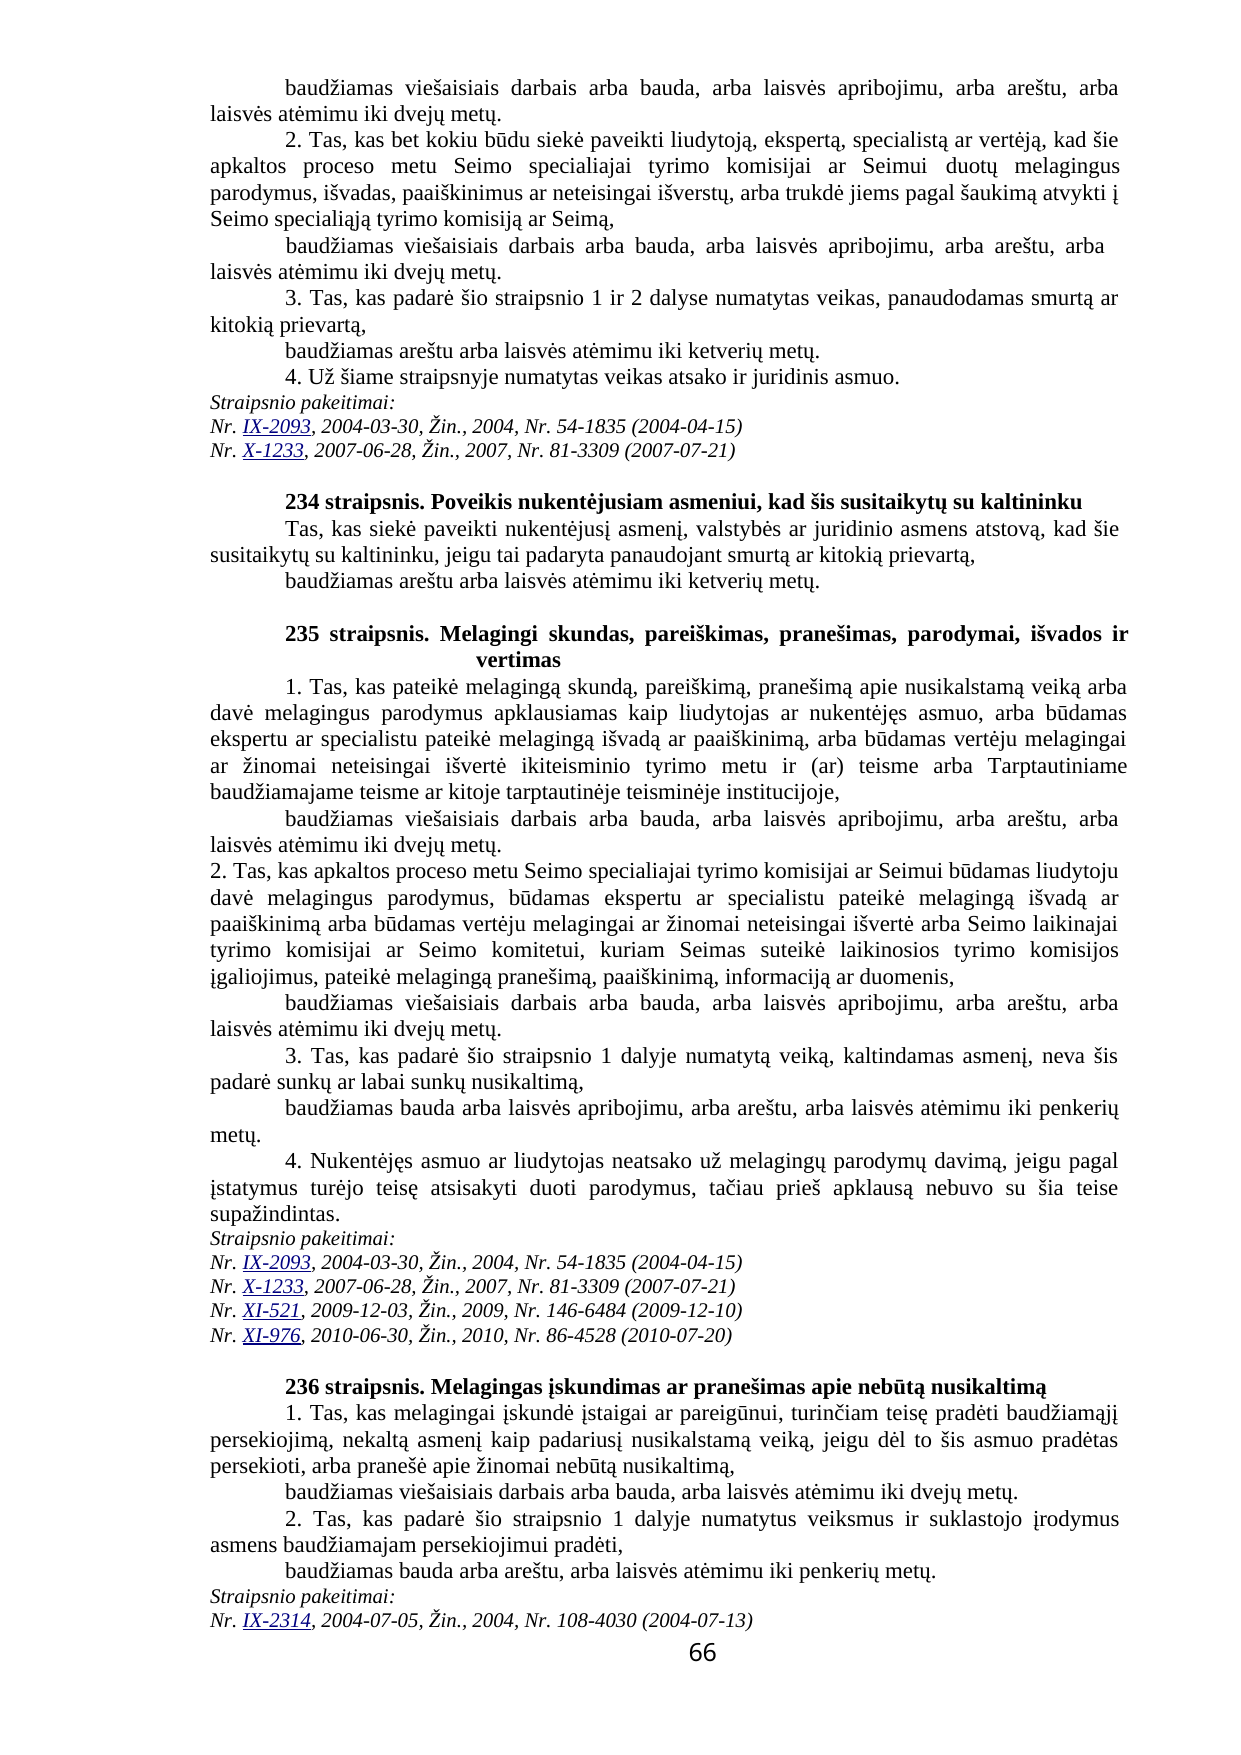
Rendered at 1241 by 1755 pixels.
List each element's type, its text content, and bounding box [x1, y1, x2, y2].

text 235 straipsnis. Melagingi skundas, pareiškimas, pranešimas, parodymai, išvados ir vertimas [285, 620, 1129, 673]
text 2. Tas, kas bet kokiu būdu siekė paveikti liudytoją, ekspertą, specialistą ar vertėją, kad šie apkaltos proceso metu Seimo specialiajai tyrimo komisijai ar Seimui duotų melagingus parodymus, išvadas, paaiškinimus ar neteisingai išverstų, arba trukdė jiems pagal šaukimą atvykti į Seimo specialiąją tyrimo komisiją ar Seimą, [210, 126, 1120, 232]
text Straipsnio pakeitimai: [210, 1226, 1120, 1250]
text Tas, kas siekė paveikti nukentėjusį asmenį, valstybės ar juridinio asmens atstovą, kad šie susitaikytų su kaltininku, jeigu tai padaryta panaudojant smurtą ar kitokią prievartą, [210, 515, 1120, 567]
text 3. Tas, kas padarė šio straipsnio 1 dalyje numatytą veiką, kaltindamas asmenį, neva šis padarė sunkų ar labai sunkų nusikaltimą, [210, 1042, 1120, 1094]
text baudžiamas viešaisiais darbais arba bauda, arba laisvės atėmimu iki dvejų metų. [210, 1478, 1120, 1505]
text Nr. XI-521, 2009-12-03, Žin., 2009, Nr. 146-6484 (2009-12-10) [210, 1298, 1120, 1322]
text baudžiamas viešaisiais darbais arba bauda, arba laisvės apribojimu, arba areštu, arba laisvės atėmimu iki dvejų metų. [210, 989, 1120, 1042]
text Nr. X-1233, 2007-06-28, Žin., 2007, Nr. 81-3309 (2007-07-21) [210, 1274, 1120, 1298]
text baudžiamas viešaisiais darbais arba bauda, arba laisvės apribojimu, arba areštu, arba laisvės atėmimu iki dvejų metų. [210, 232, 1106, 284]
text 1. Tas, kas melagingai įskundė įstaigai ar pareigūnui, turinčiam teisę pradėti baudžiamąjį persekiojimą, nekaltą asmenį kaip padariusį nusikalstamą veiką, jeigu dėl to šis asmuo pradėtas persekioti, arba pranešė apie žinomai nebūtą nusikaltimą, [210, 1399, 1120, 1478]
text 234 straipsnis. Poveikis nukentėjusiam asmeniui, kad šis susitaikytų su kaltininku [285, 488, 1120, 515]
text baudžiamas areštu arba laisvės atėmimu iki ketverių metų. [210, 337, 1120, 363]
text baudžiamas viešaisiais darbais arba bauda, arba laisvės apribojimu, arba areštu, arba laisvės atėmimu iki dvejų metų. [210, 804, 1120, 857]
text Straipsnio pakeitimai: [210, 1584, 1120, 1608]
text 4. Už šiame straipsnyje numatytas veikas atsako ir juridinis asmuo. [210, 363, 1120, 390]
text 2. Tas, kas padarė šio straipsnio 1 dalyje numatytus veiksmus ir suklastojo įrodymus asmens baudžiamajam persekiojimui pradėti, [210, 1505, 1120, 1557]
text baudžiamas bauda arba areštu, arba laisvės atėmimu iki penkerių metų. [210, 1557, 1120, 1584]
text 4. Nukentėjęs asmuo ar liudytojas neatsako už melagingų parodymų davimą, jeigu pagal įstatymus turėjo teisę atsisakyti duoti parodymus, tačiau prieš apklausą nebuvo su šia teise supažindintas. [210, 1147, 1120, 1226]
text Nr. IX-2093, 2004-03-30, Žin., 2004, Nr. 54-1835 (2004-04-15) [210, 1250, 1120, 1274]
text 3. Tas, kas padarė šio straipsnio 1 ir 2 dalyse numatytas veikas, panaudodamas smurtą ar kitokią prievartą, [210, 284, 1120, 337]
text Nr. IX-2093, 2004-03-30, Žin., 2004, Nr. 54-1835 (2004-04-15) [210, 414, 1120, 438]
text 2. Tas, kas apkaltos proceso metu Seimo specialiajai tyrimo komisijai ar Seimui būdamas liudytoju davė melagingus parodymus, būdamas ekspertu ar specialistu pateikė melagingą išvadą ar paaiškinimą arba būdamas vertėju melagingai ar žinomai neteisingai išvertė arba Seimo laikinajai tyrimo komisijai ar Seimo komitetui, kuriam Seimas suteikė laikinosios tyrimo komisijos įgaliojimus, pateikė melagingą pranešimą, paaiškinimą, informaciją ar duomenis, [210, 857, 1120, 989]
text baudžiamas bauda arba laisvės apribojimu, arba areštu, arba laisvės atėmimu iki penkerių metų. [210, 1094, 1120, 1147]
text baudžiamas areštu arba laisvės atėmimu iki ketverių metų. [210, 567, 1120, 594]
text 236 straipsnis. Melagingas įskundimas ar pranešimas apie nebūtą nusikaltimą [285, 1373, 1120, 1399]
text 1. Tas, kas pateikė melagingą skundą, pareiškimą, pranešimą apie nusikalstamą veiką arba davė melagingus parodymus apklausiamas kaip liudytojas ar nukentėjęs asmuo, arba būdamas ekspertu ar specialistu pateikė melagingą išvadą ar paaiškinimą, arba būdamas vertėju melagingai ar žinomai neteisingai išvertė ikiteisminio tyrimo metu ir (ar) teisme arba Tarptautiniame baudžiamajame teisme ar kitoje tarptautinėje teisminėje institucijoje, [210, 673, 1129, 804]
text Nr. X-1233, 2007-06-28, Žin., 2007, Nr. 81-3309 (2007-07-21) [210, 438, 1120, 462]
text Nr. IX-2314, 2004-07-05, Žin., 2004, Nr. 108-4030 (2004-07-13) [210, 1608, 1120, 1632]
text Straipsnio pakeitimai: [210, 390, 1120, 414]
text baudžiamas viešaisiais darbais arba bauda, arba laisvės apribojimu, arba areštu, arba laisvės atėmimu iki dvejų metų. [210, 73, 1120, 126]
text Nr. XI-976, 2010-06-30, Žin., 2010, Nr. 86-4528 (2010-07-20) [210, 1322, 1120, 1347]
